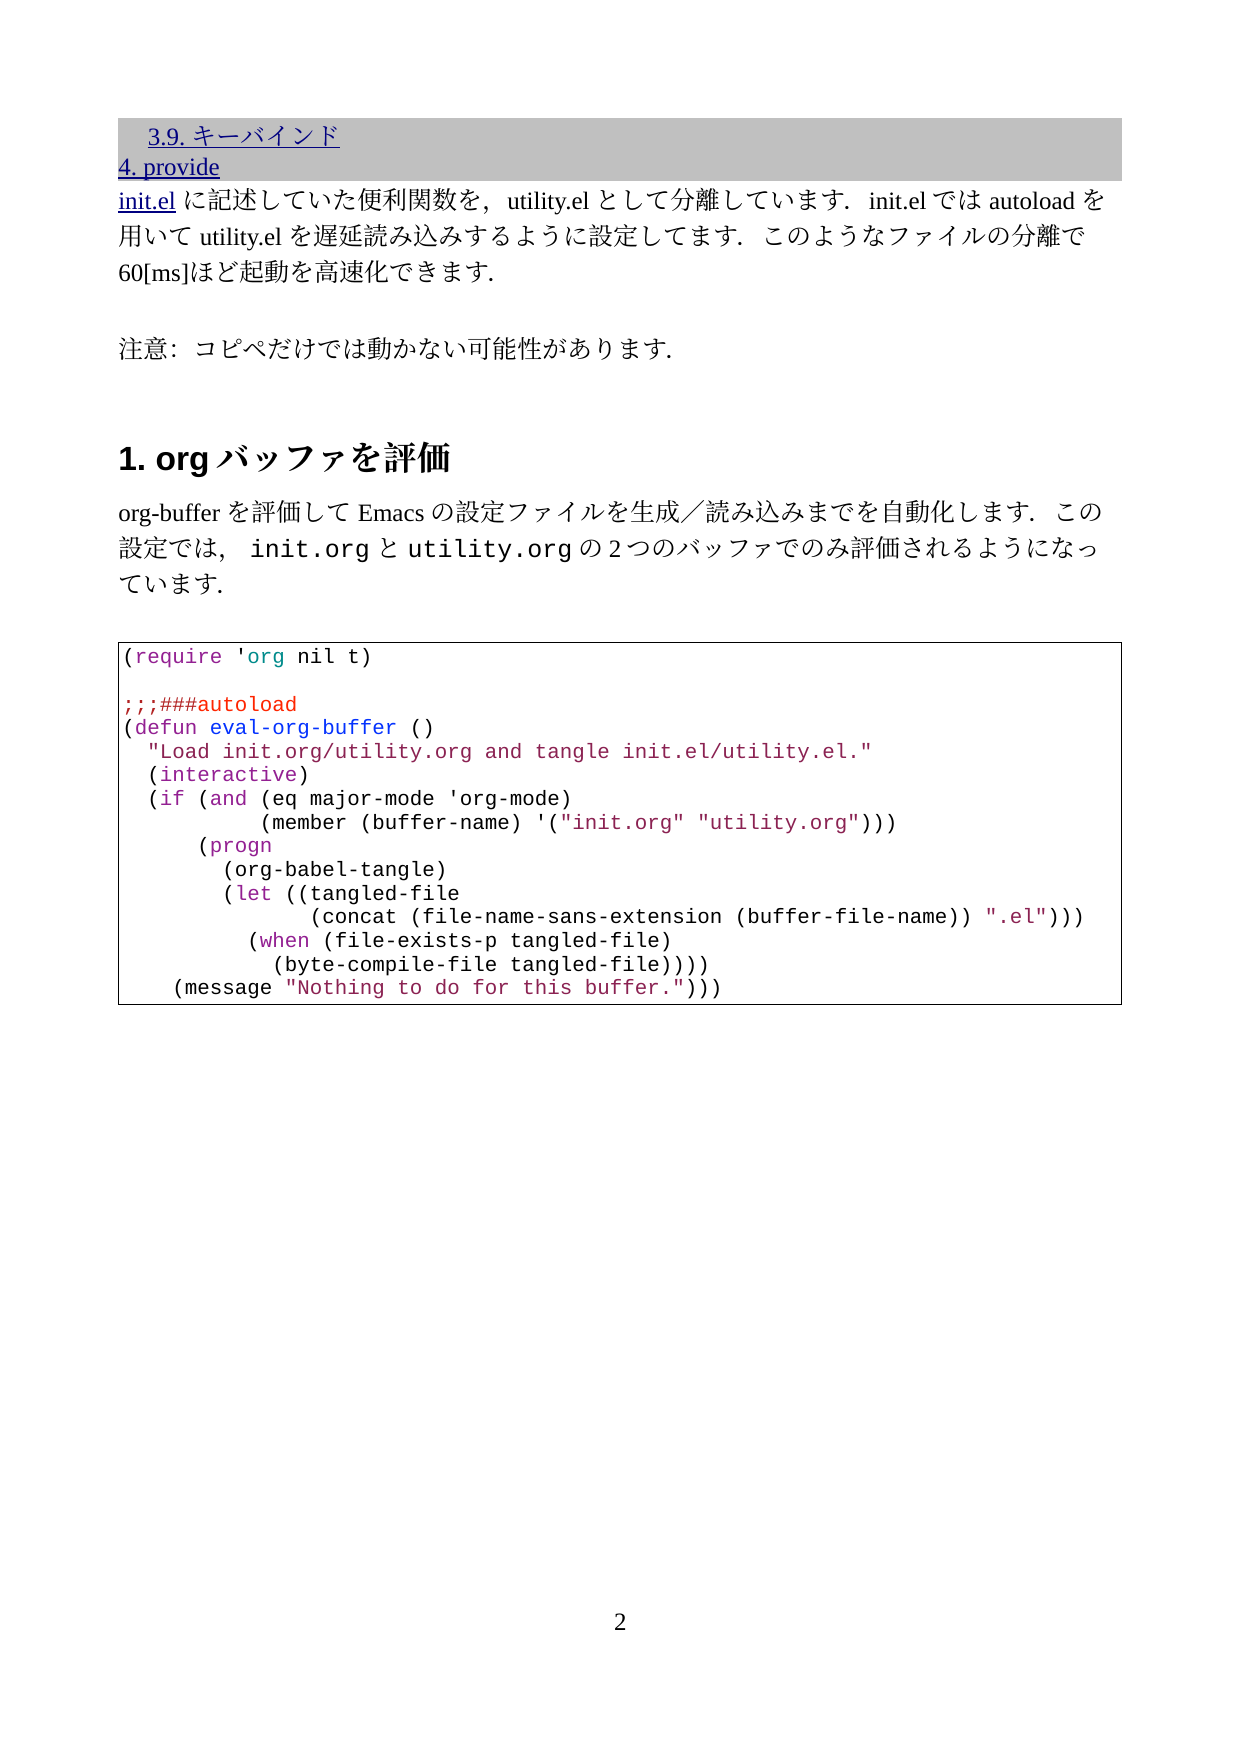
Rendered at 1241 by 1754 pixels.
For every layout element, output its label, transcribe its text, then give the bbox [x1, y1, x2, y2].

text (progn [119, 831, 1121, 855]
text (member (buffer-name) '("init.org" "utility.org"))) [119, 808, 1121, 831]
text (when (file-exists-p tangled-file) [119, 926, 1121, 950]
text (require 'org nil t) [119, 643, 1121, 666]
text (message "Nothing to do for this buffer."))) [119, 973, 1121, 1004]
text (defun eval-org-buffer () [119, 713, 1121, 737]
text init.el に記述していた便利関数を，utility.el として分離しています．init.el では autoload を用いて utility.el を遅延読み込みするように設定してます．このようなファイルの分離で60[ms]ほど起動を高速化できます． [118, 181, 1122, 317]
text (let ((tangled-file [119, 879, 1121, 902]
text "Load init.org/utility.org and tangle init.el/utility.el." [119, 737, 1121, 761]
text (concat (file-name-sans-extension (buffer-file-name)) ".el"))) [119, 902, 1121, 926]
text (org-babel-tangle) [119, 855, 1121, 879]
text (interactive) [119, 761, 1121, 784]
text 注意：コピペだけでは動かない可能性があります． [118, 330, 1122, 395]
text ;;;###autoload [119, 689, 1121, 713]
text 4. provide [118, 152, 1122, 181]
text org-buffer を評価して Emacs の設定ファイルを生成／読み込みまでを自動化します．この設定では， init.org と utility.org の2つのバッファでのみ評価されるようになっています． [118, 493, 1122, 630]
text 3.9. キーバインド [148, 118, 1122, 152]
text (byte-compile-file tangled-file)))) [119, 950, 1121, 973]
text (if (and (eq major-mode 'org-mode) [119, 784, 1121, 808]
subtitle orgバッファを評価 [118, 432, 1122, 480]
